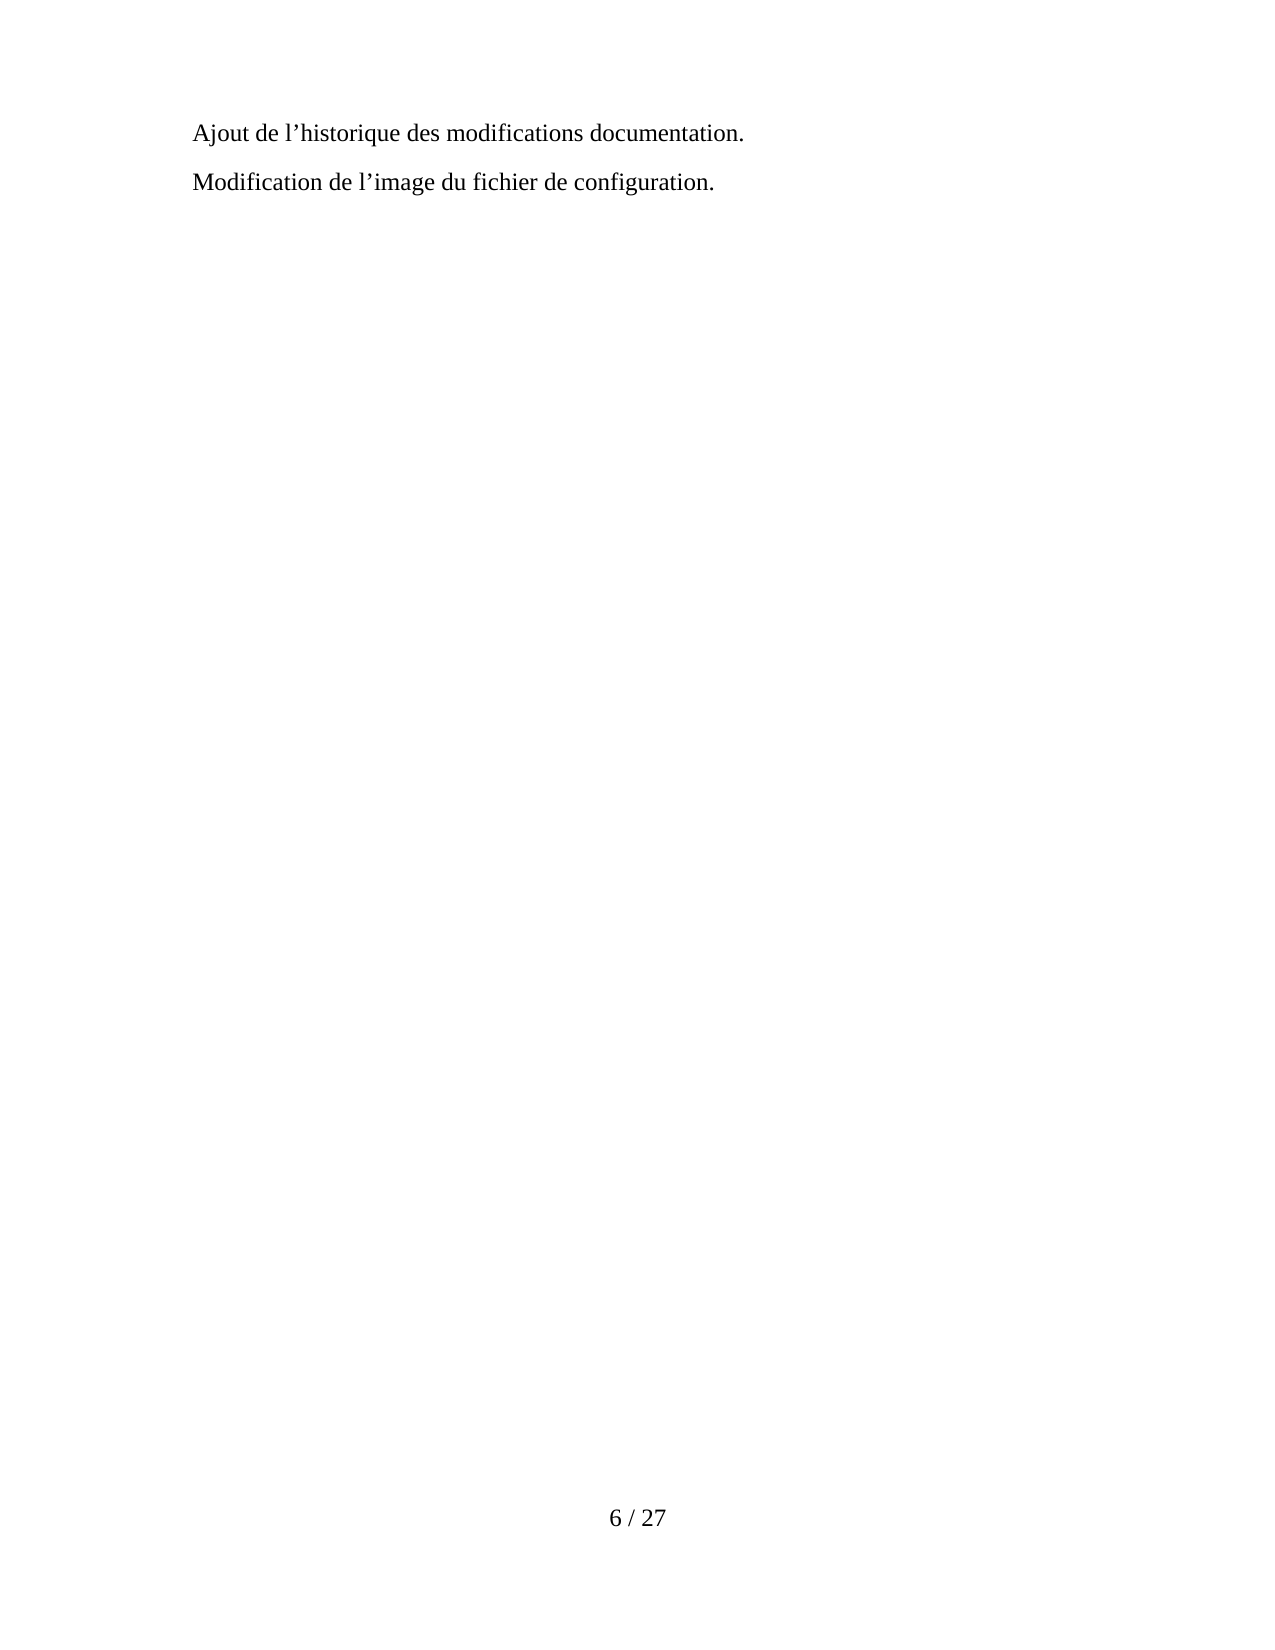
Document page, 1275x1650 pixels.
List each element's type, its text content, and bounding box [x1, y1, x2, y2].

text Ajout de l’historique des modifications documentation. [118, 118, 1157, 147]
text Modification de l’image du fichier de configuration. [118, 167, 1157, 196]
